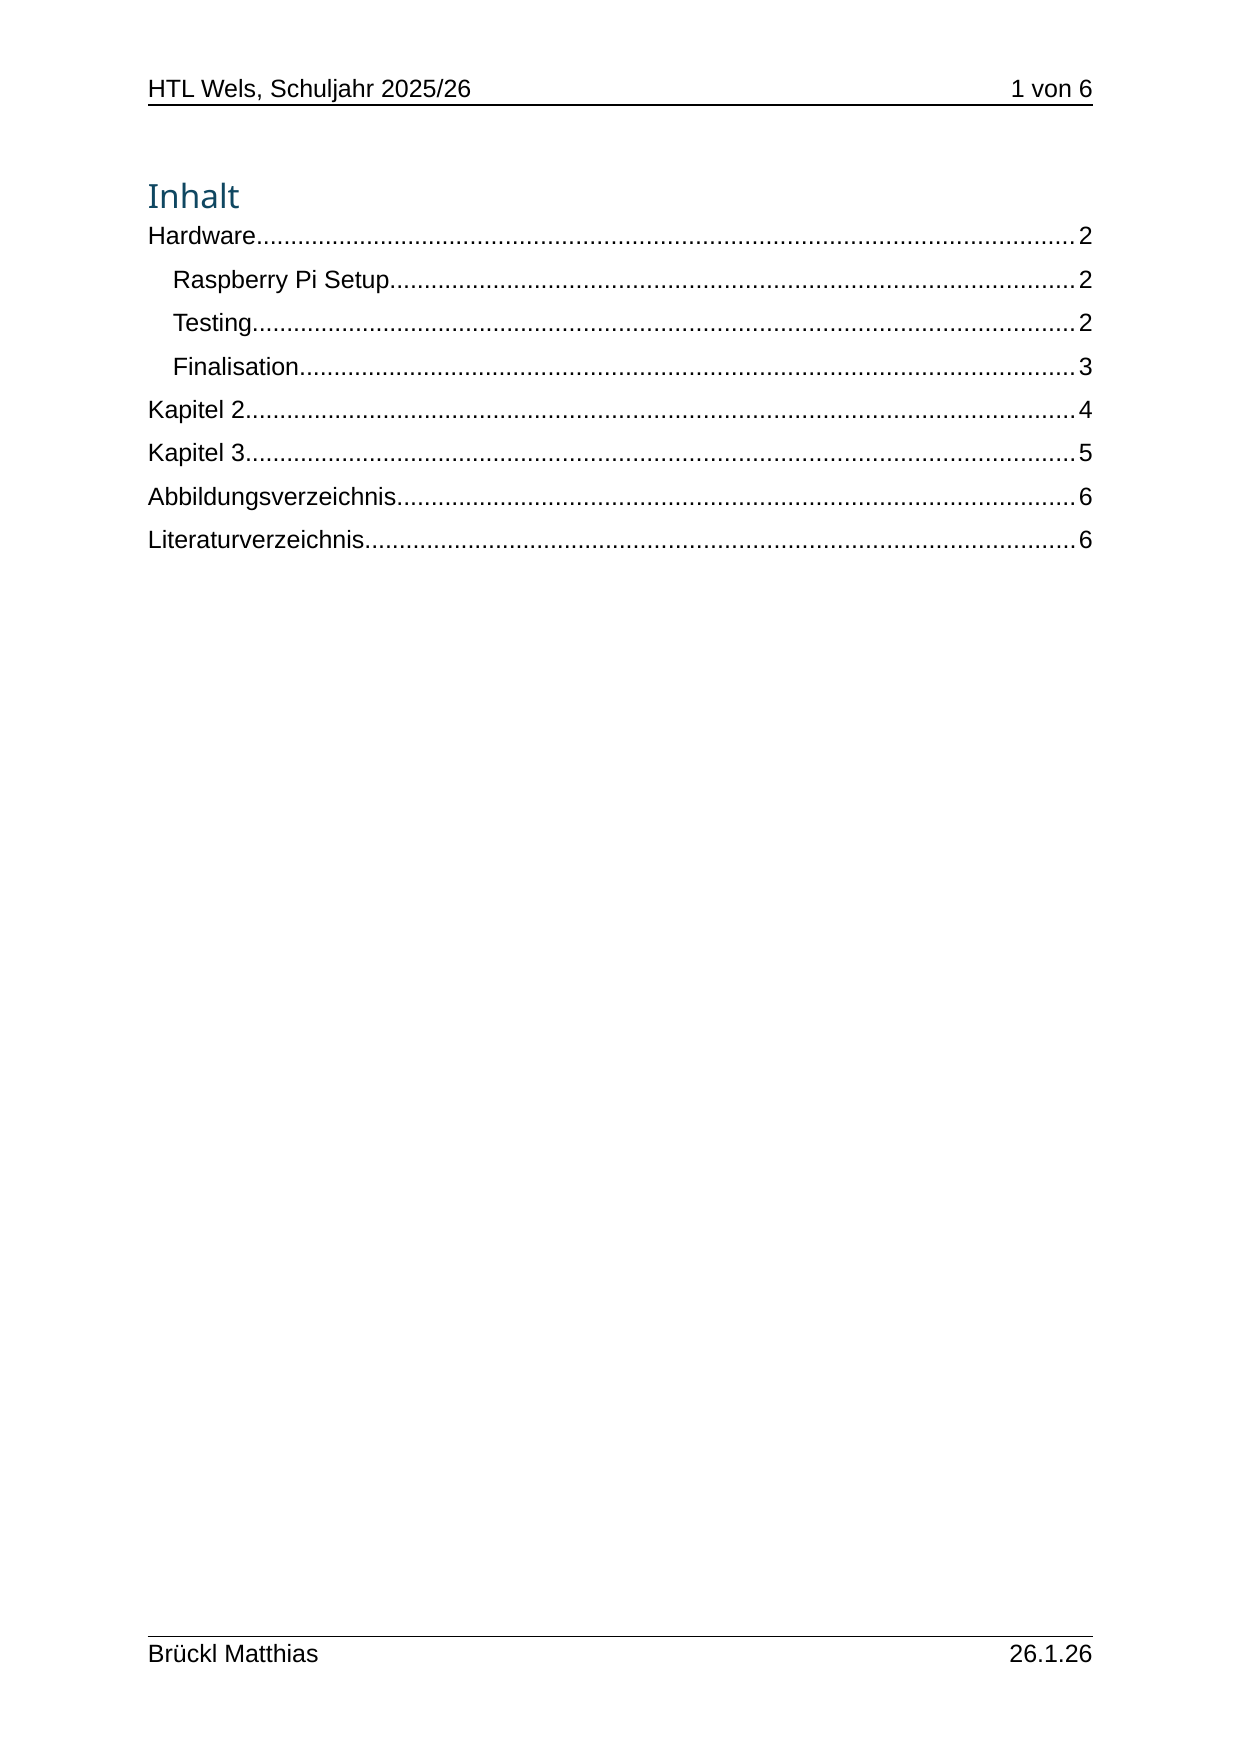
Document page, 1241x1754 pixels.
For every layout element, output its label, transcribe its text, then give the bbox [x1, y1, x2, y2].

text Testing 2 [173, 308, 1093, 337]
text Abbildungsverzeichnis 6 [148, 482, 1093, 511]
text Hardware 2 [148, 221, 1093, 250]
text Kapitel 2 4 [148, 395, 1093, 424]
subtitle Inhalt [148, 173, 1093, 218]
text Raspberry Pi Setup 2 [173, 264, 1093, 293]
text Kapitel 3 5 [148, 438, 1093, 467]
text Finalisation 3 [173, 351, 1093, 380]
text Literaturverzeichnis 6 [148, 525, 1093, 554]
